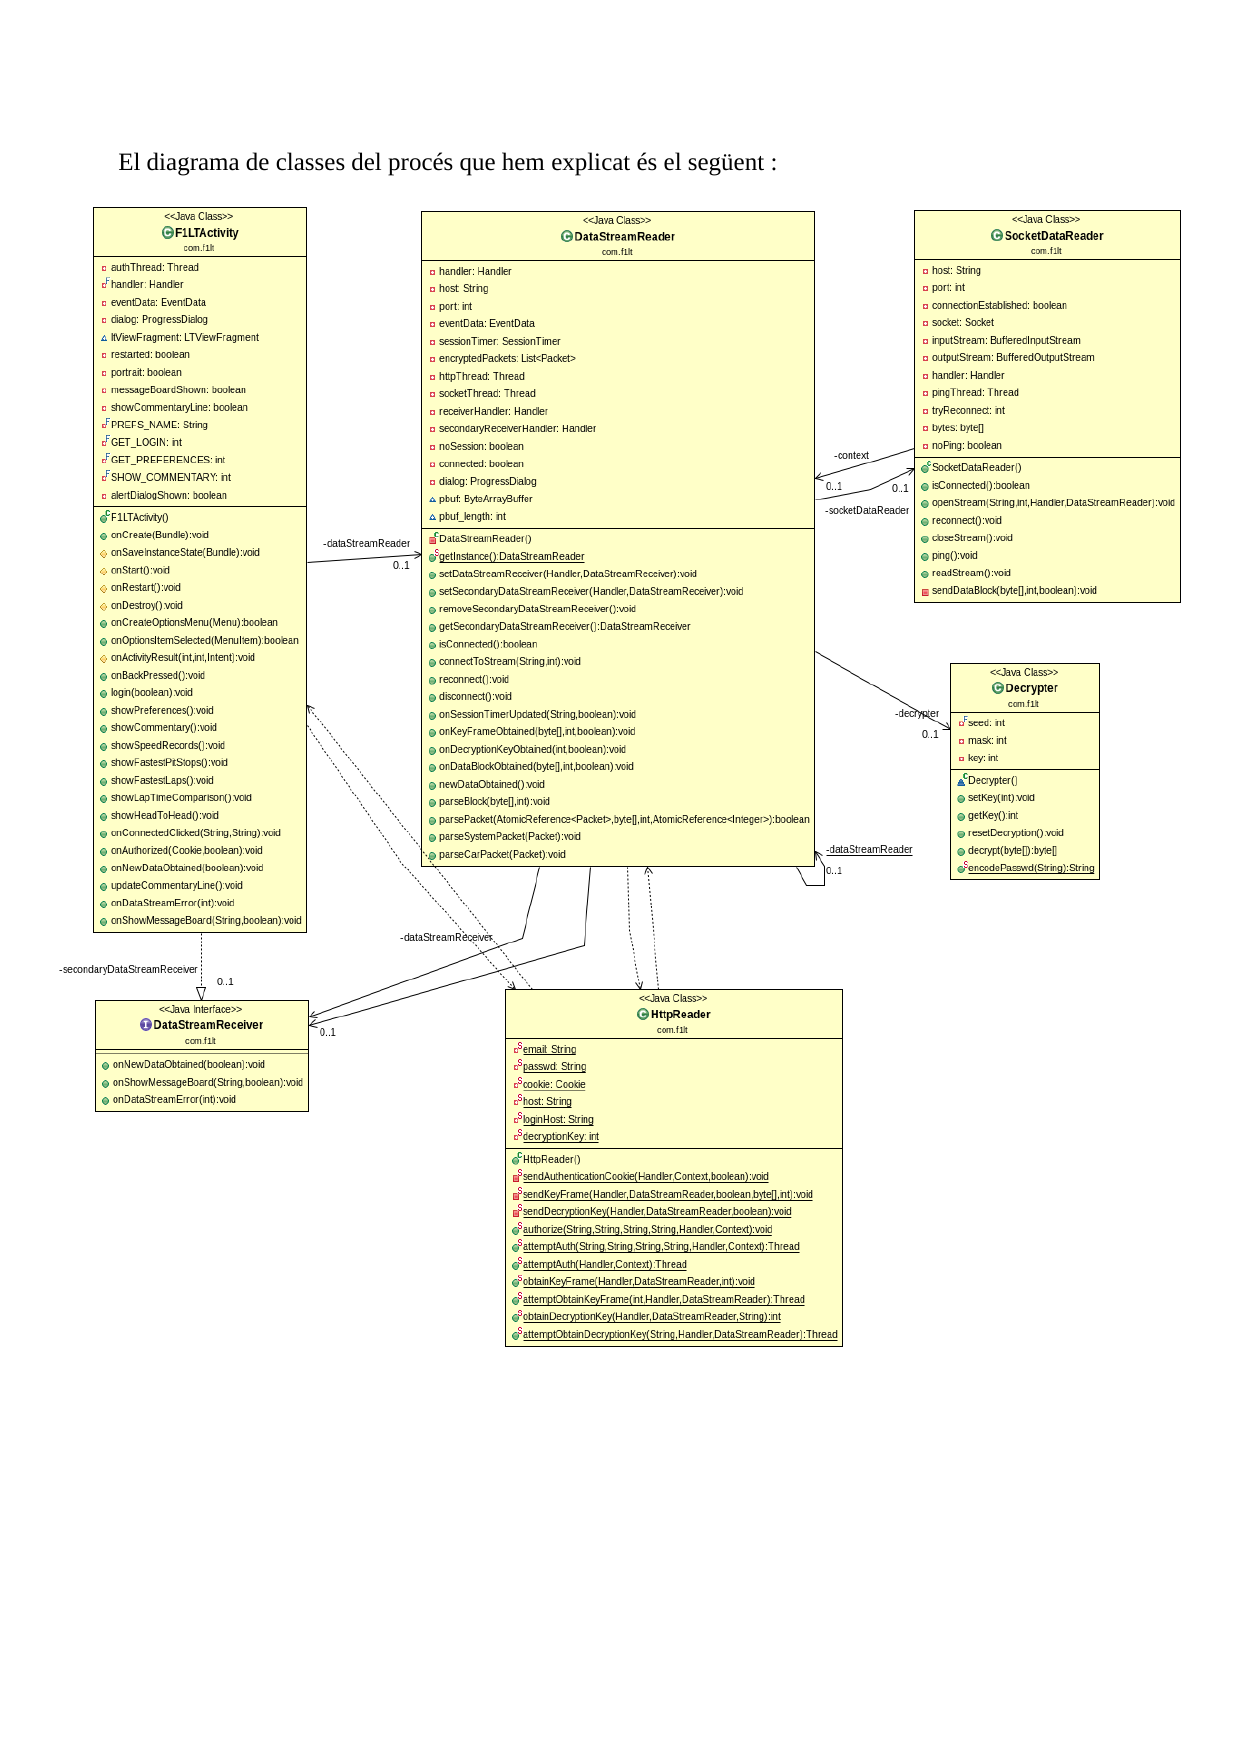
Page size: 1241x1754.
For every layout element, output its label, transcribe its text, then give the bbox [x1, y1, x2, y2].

text El diagrama de classes del procés que hem explicat és el següent : [118, 147, 1122, 176]
picture [57, 204, 1183, 1349]
